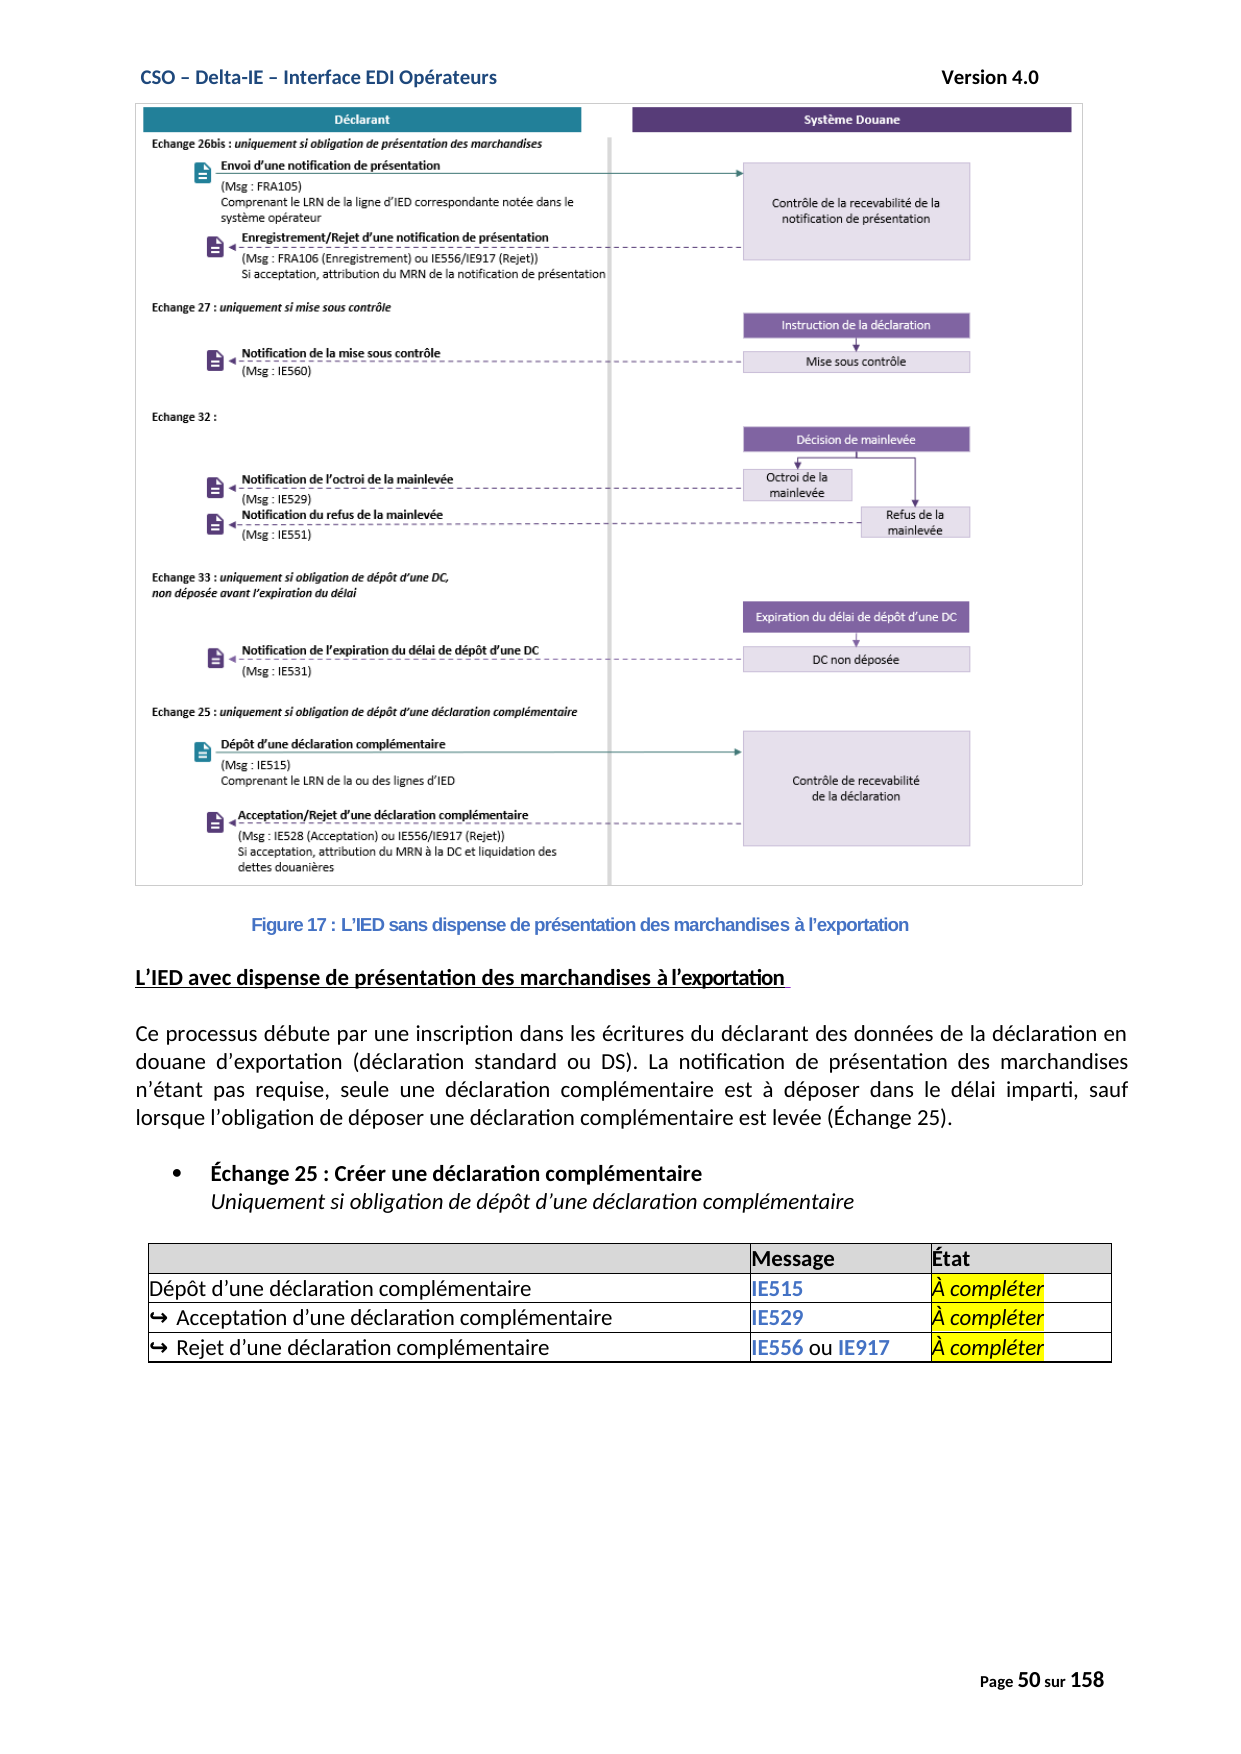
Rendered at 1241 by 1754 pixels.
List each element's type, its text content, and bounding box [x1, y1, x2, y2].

table_cell ↪ Acceptation d’une déclaration complémentaire [149, 1303, 750, 1332]
table_cell IE515 [751, 1274, 931, 1302]
table_cell Dépôt d’une déclaration complémentaire [149, 1274, 750, 1302]
table_header État [932, 1244, 1111, 1273]
table_header [149, 1244, 750, 1273]
table_cell À compléter [932, 1274, 1111, 1302]
table_cell IE529 [751, 1303, 931, 1332]
text Ce processus débute par une inscription dans les écritures du déclarant des données de la déclaration en douane d’exportation (déclaration standard ou DS). La notification de présentation des marchandises n’étant pas requise, seule une déclaration complémentaire est à déposer dans le délai imparti, sauf lorsque l’obligation de déposer une déclaration complémentaire est levée (Échange 25). [135, 1019, 1130, 1131]
list Échange 25 : Créer une déclaration complémentaire Uniquement si obligation de dépôt d’une déclaration complémentaire [173, 1159, 1130, 1215]
table_cell ↪ Rejet d’une déclaration complémentaire [149, 1333, 750, 1361]
picture [136, 104, 1082, 885]
subtitle L’IED sans dispense de présentation des marchandises à l’exportation [135, 913, 1071, 935]
table_cell À compléter [932, 1333, 1111, 1361]
table_cell À compléter [932, 1303, 1111, 1332]
table_header Message [751, 1244, 931, 1273]
table_cell IE556 ou IE917 [751, 1333, 931, 1361]
text L’IED avec dispense de présentation des marchandises à l’exportation [135, 963, 1130, 991]
